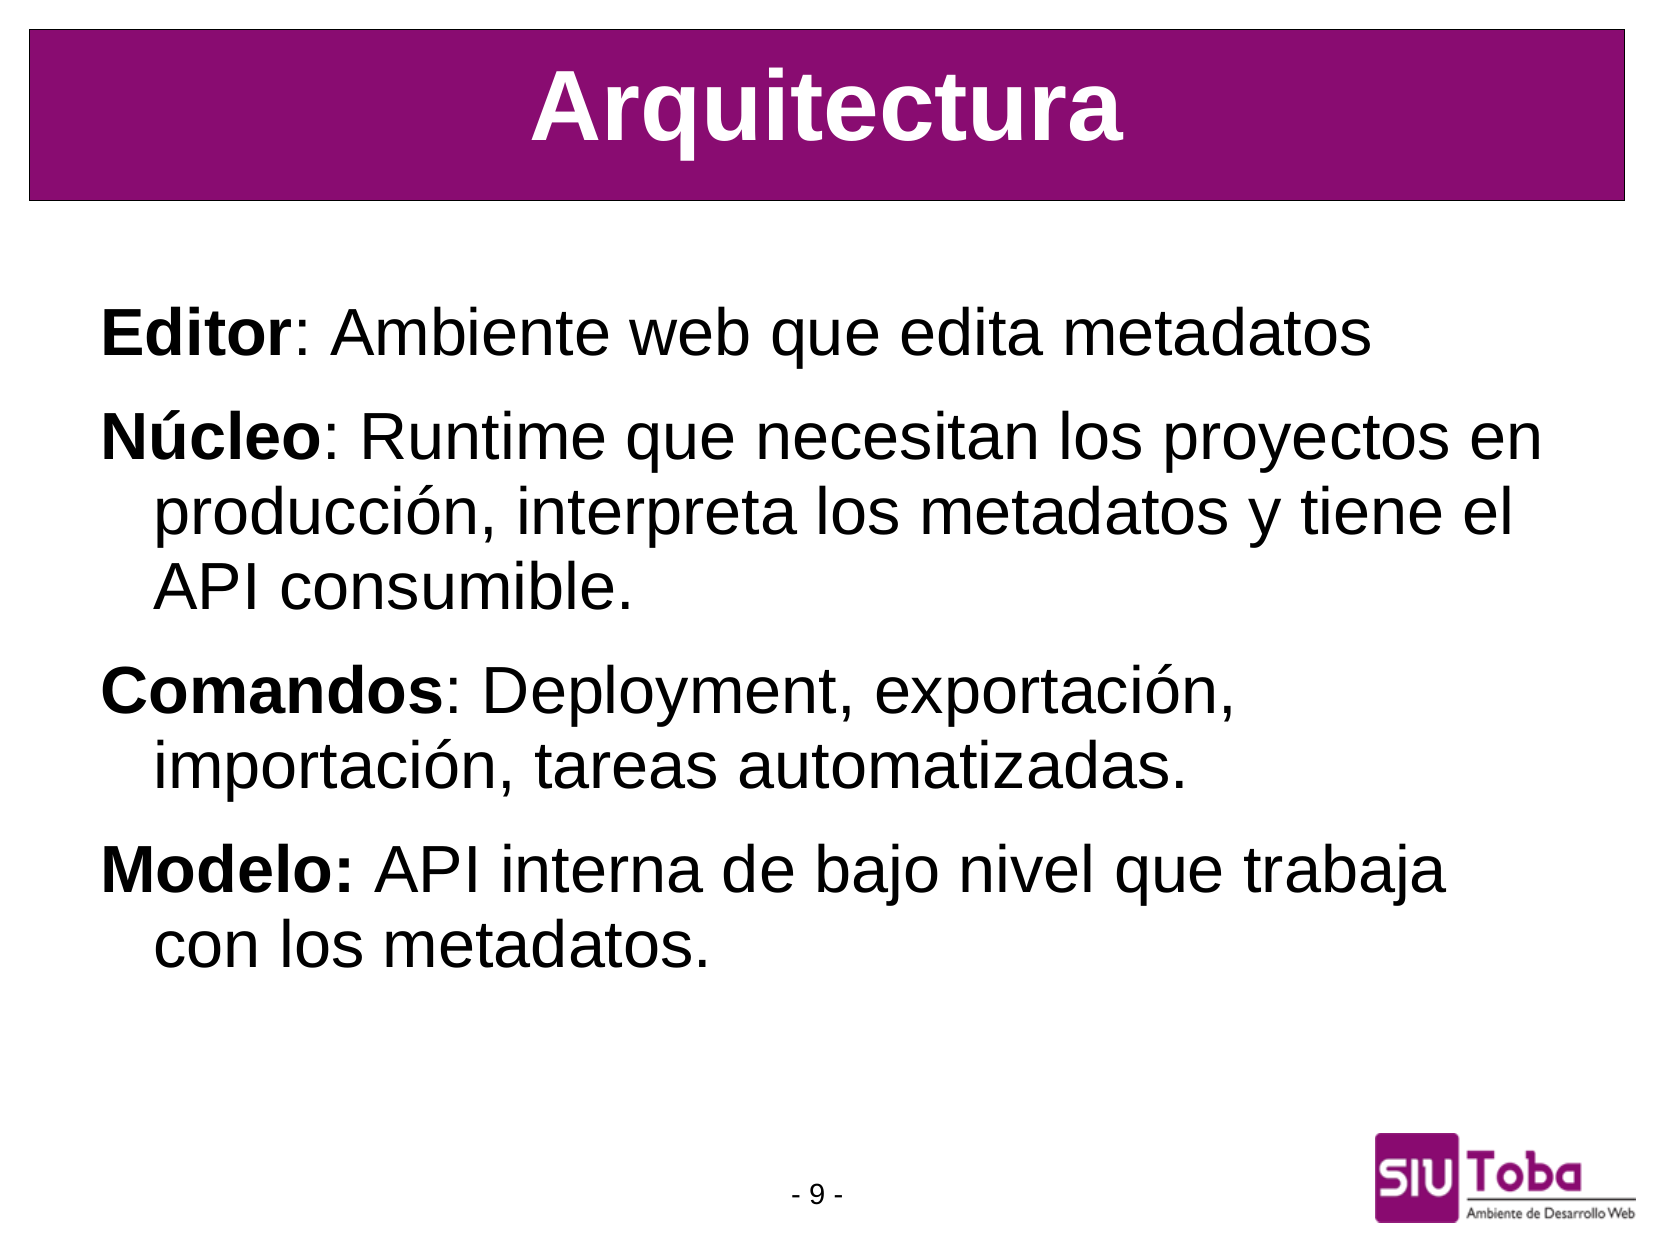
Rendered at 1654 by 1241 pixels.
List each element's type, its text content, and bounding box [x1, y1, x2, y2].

list Editor: Ambiente web que edita metadatos Núcleo: Runtime que necesitan los proyectos en producción, interpreta los metadatos y tiene el API consumible. Comandos: Deployment, exportación, importación, tareas automatizadas. Modelo: API interna de bajo nivel que trabaja con los metadatos. [82, 295, 1565, 1094]
title Arquitectura [59, 50, 1595, 163]
picture [1375, 1133, 1636, 1223]
